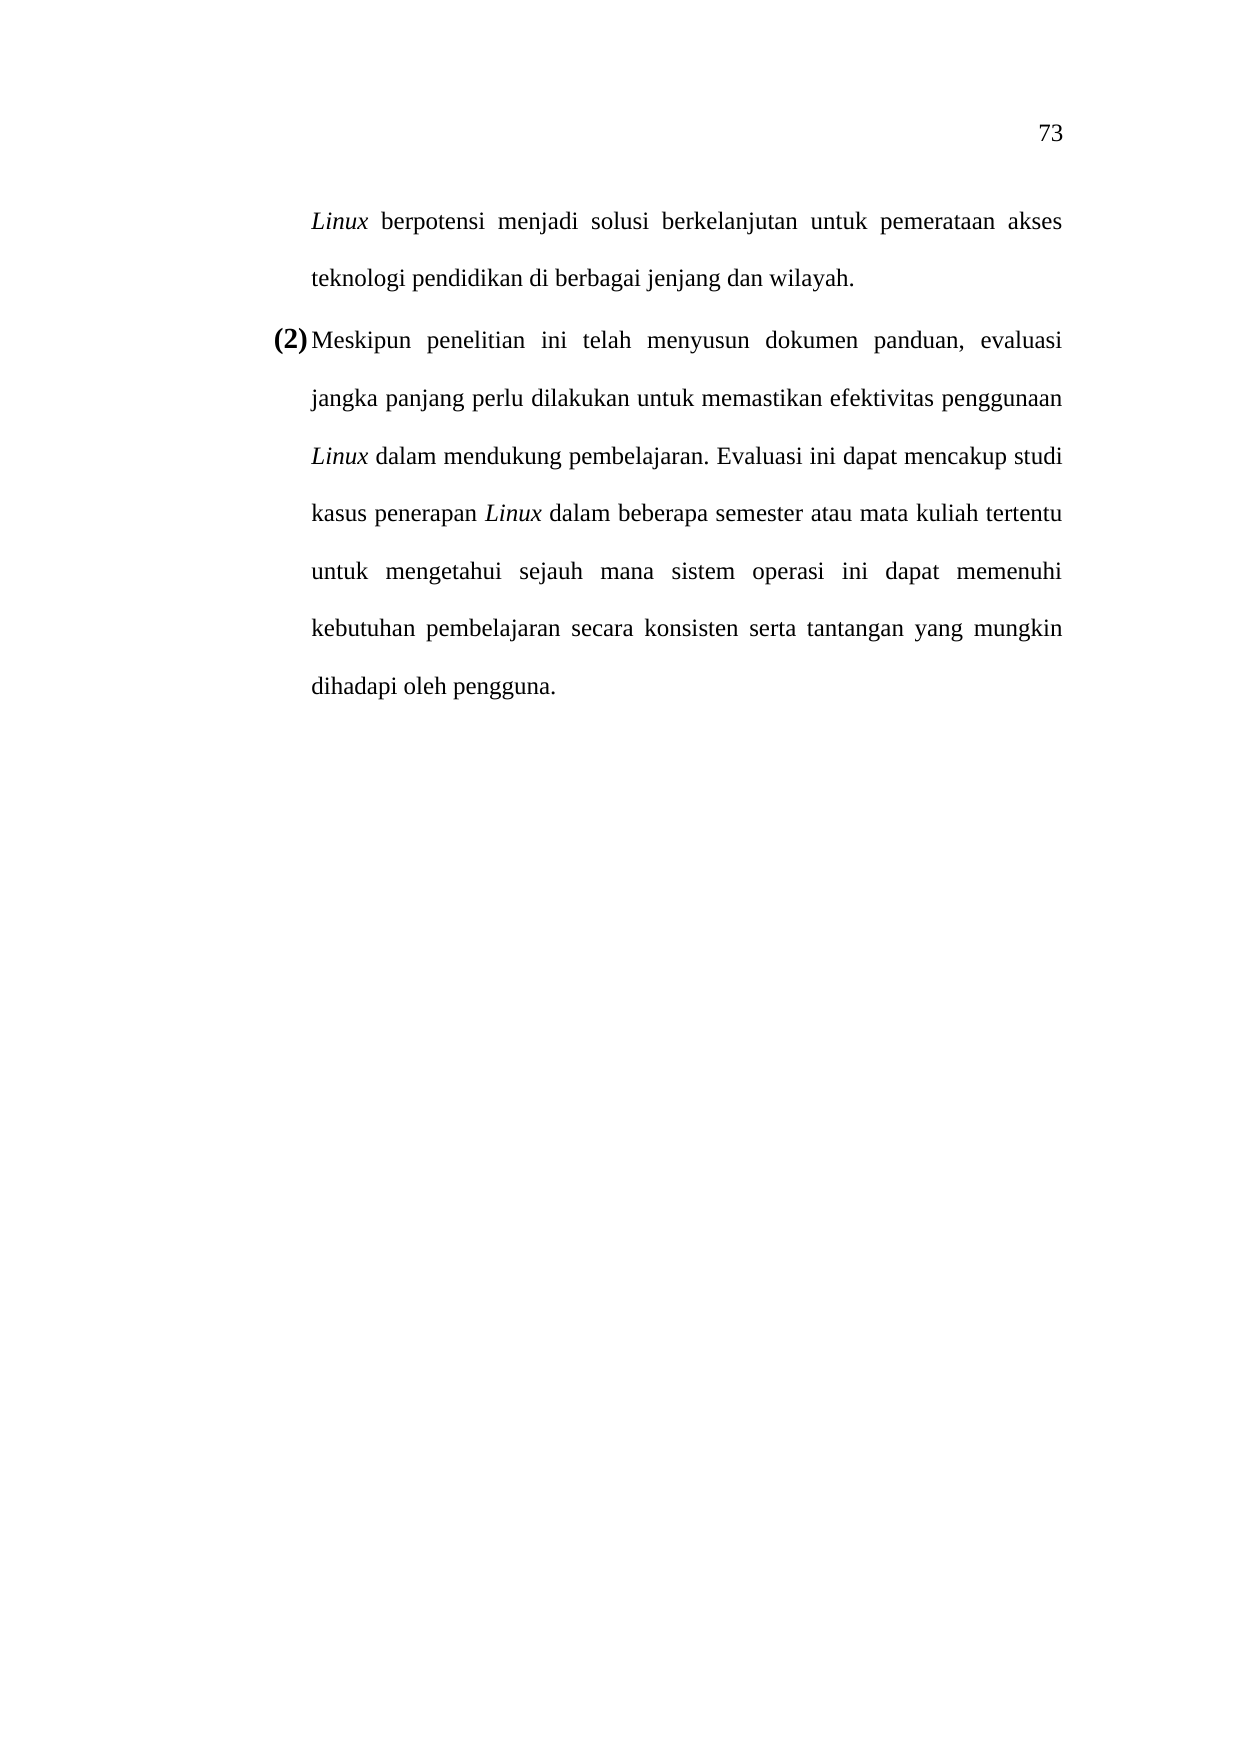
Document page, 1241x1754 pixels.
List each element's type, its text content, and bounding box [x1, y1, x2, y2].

list Linux berpotensi menjadi solusi berkelanjutan untuk pemerataan akses teknologi pendidikan di berbagai jenjang dan wilayah. [274, 206, 1063, 292]
list Meskipun penelitian ini telah menyusun dokumen panduan, evaluasi jangka panjang perlu dilakukan untuk memastikan efektivitas penggunaan Linux dalam mendukung pembelajaran. Evaluasi ini dapat mencakup studi kasus penerapan Linux dalam beberapa semester atau mata kuliah tertentu untuk mengetahui sejauh mana sistem operasi ini dapat memenuhi kebutuhan pembelajaran secara konsisten serta tantangan yang mungkin dihadapi oleh pengguna. [274, 321, 1063, 699]
